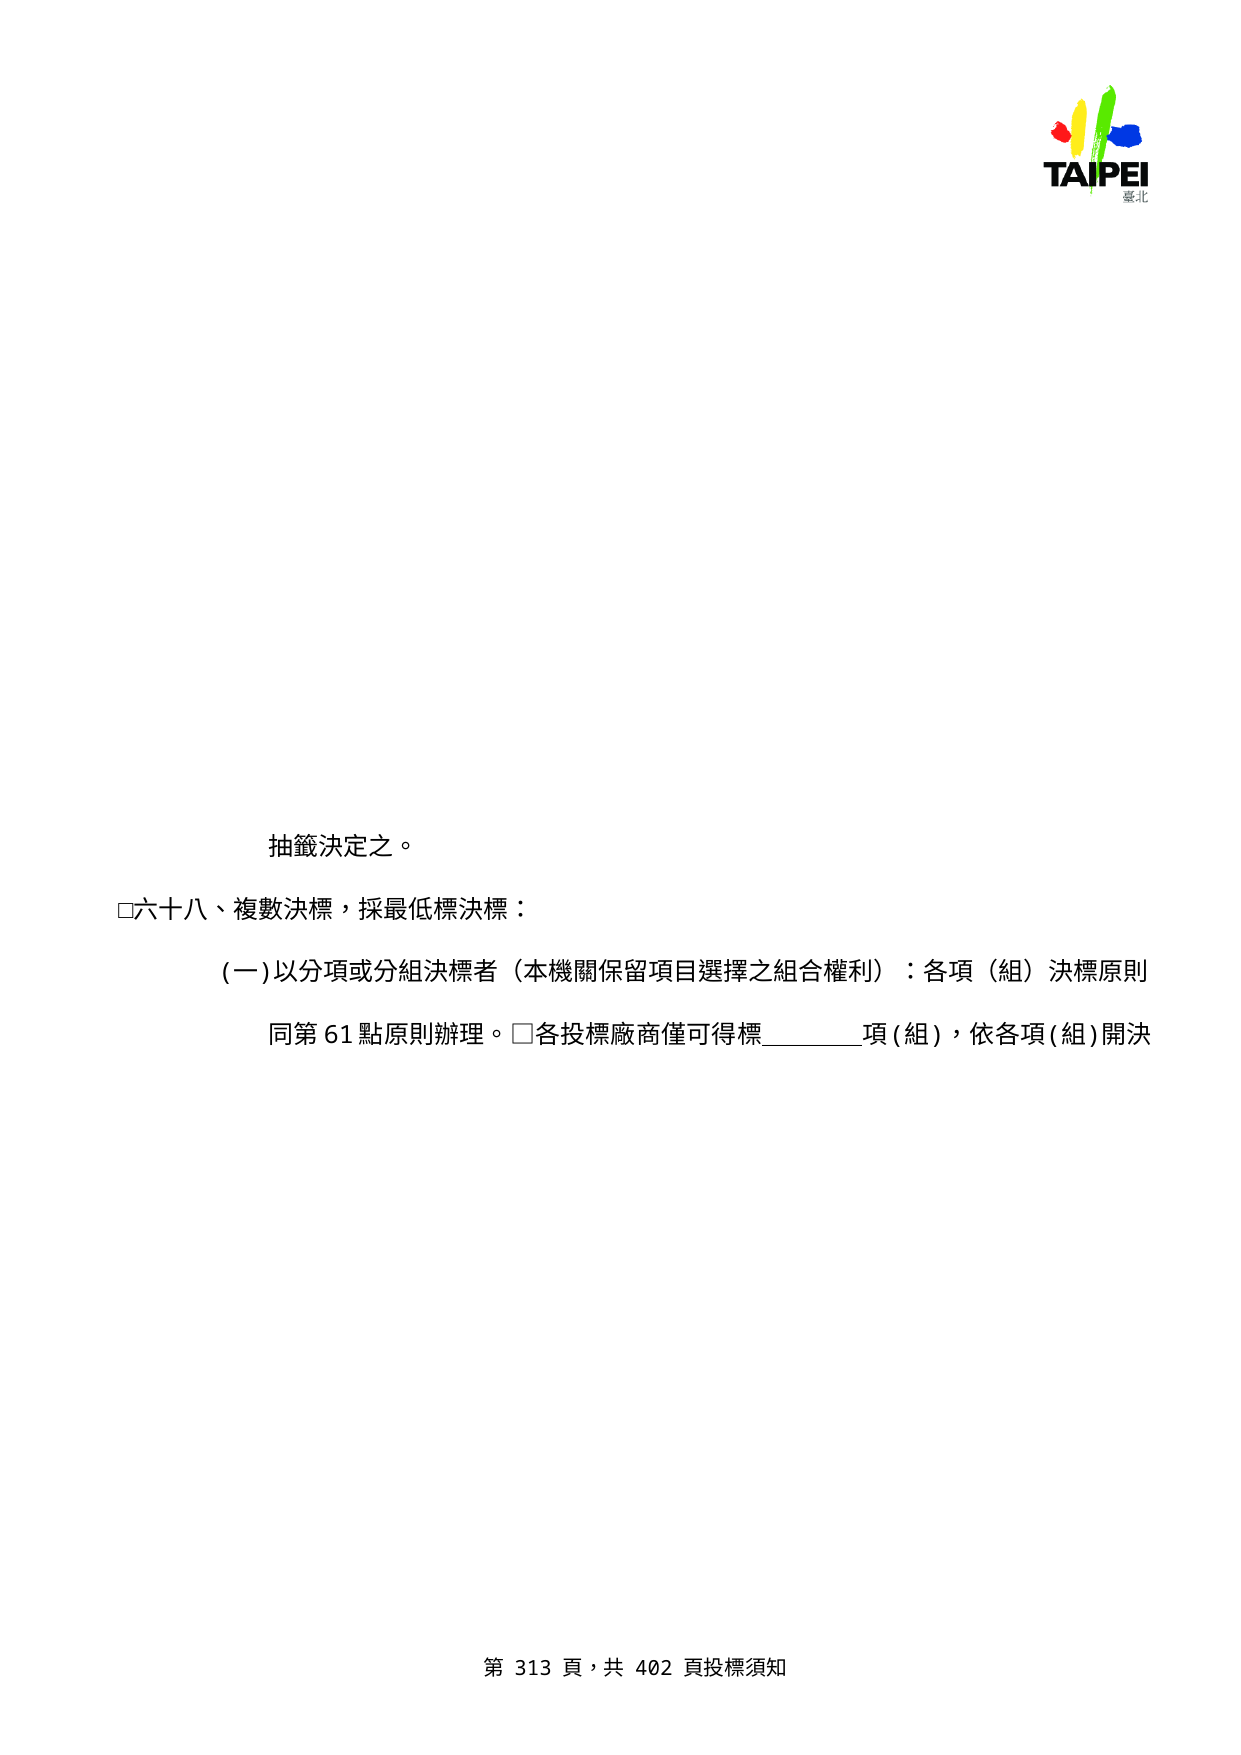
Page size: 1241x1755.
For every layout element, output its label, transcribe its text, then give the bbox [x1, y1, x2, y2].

text □六十八、複數決標，採最低標決標： [118, 866, 1152, 928]
text (一)以分項或分組決標者（本機關保留項目選擇之組合權利）：各項（組）決標原則同第61點原則辦理。□各投標廠商僅可得標＿＿＿＿項(組)，依各項(組)開決 [218, 928, 1152, 1053]
text 抽籤決定之。 [218, 803, 1152, 866]
